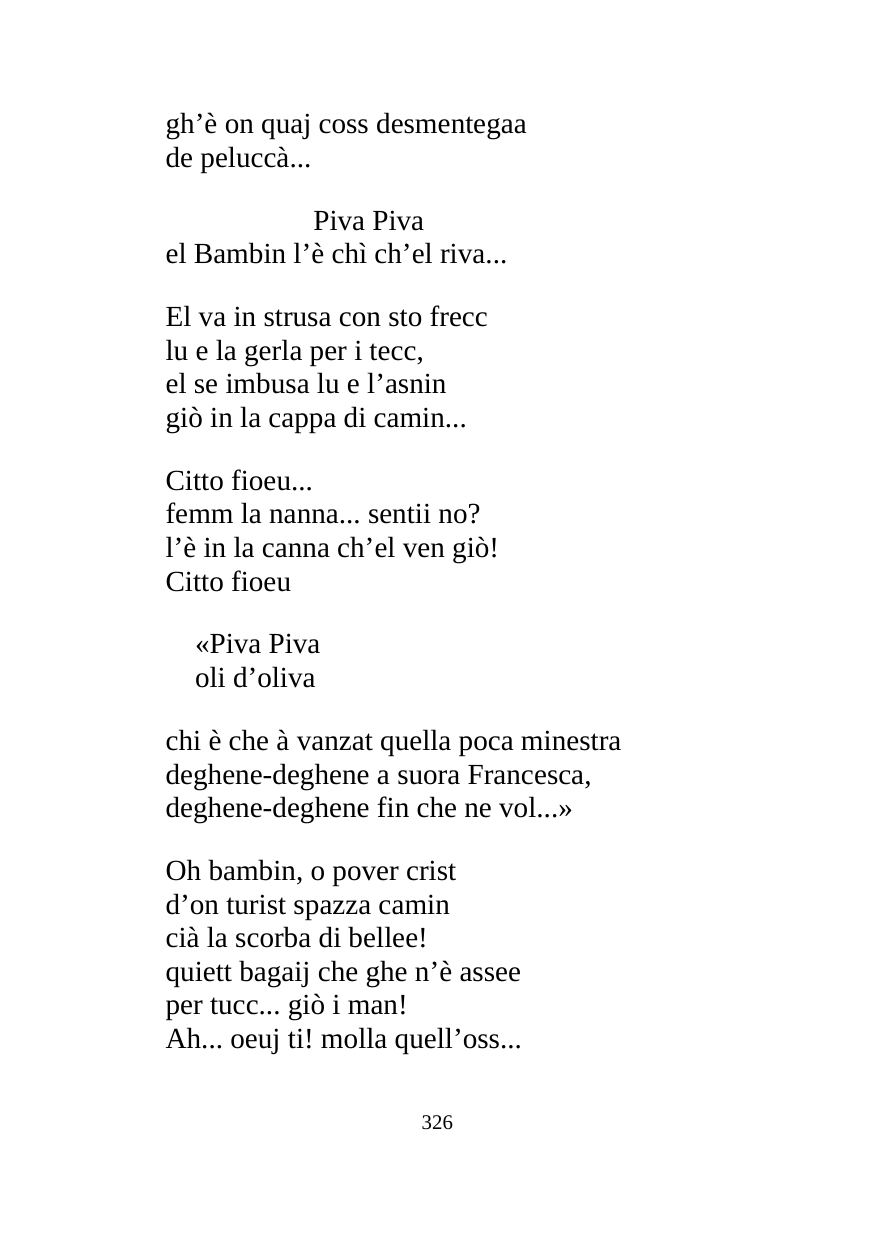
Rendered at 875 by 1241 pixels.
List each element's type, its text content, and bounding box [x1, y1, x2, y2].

text gh’è on quaj coss desmentegaa de peluccà... [165, 106, 768, 173]
text Oh bambin, o pover crist d’on turist spazza camin cià la scorba di bellee! quiett bagaij che ghe n’è assee per tucc... giò i man! Ah... oeuj ti! molla quell’oss... [165, 853, 768, 1054]
text chi è che à vanzat quella poca minestra deghene-deghene a suora Francesca, deghene-deghene fin che ne vol...» [165, 723, 768, 824]
text «Piva Piva oli d’oliva [195, 627, 768, 694]
text el Bambin l’è chì ch’el riva... [165, 236, 768, 270]
text El va in strusa con sto frecc lu e la gerla per i tecc, el se imbusa lu e l’asnin giò in la cappa di camin... [165, 299, 768, 433]
text Citto fioeu... femm la nanna... sentii no? l’è in la canna ch’el ven giò! Citto fioeu [165, 463, 768, 597]
text Piva Piva [313, 203, 768, 236]
